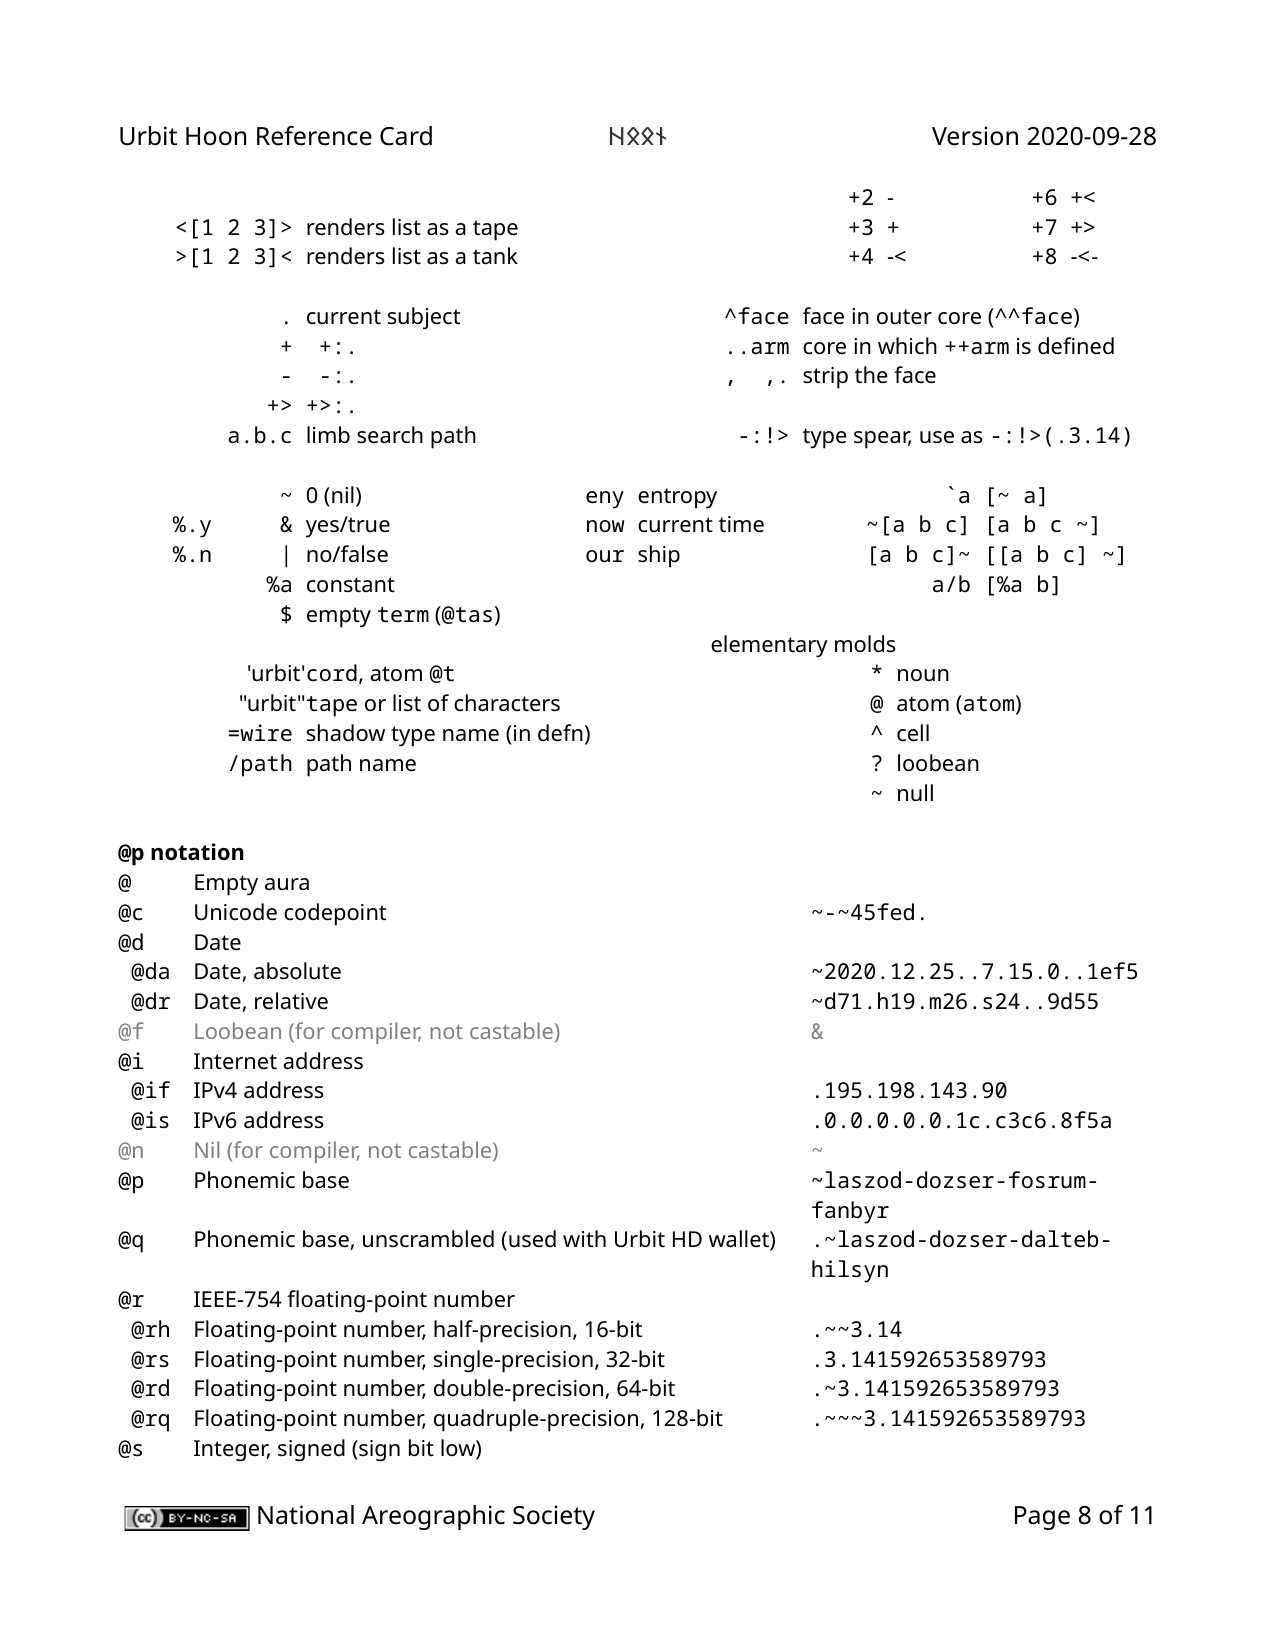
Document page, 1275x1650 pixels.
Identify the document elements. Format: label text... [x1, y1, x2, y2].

table_cell %.n [118, 539, 212, 569]
table_cell [811, 1046, 1157, 1075]
table_cell [464, 360, 637, 390]
table_cell IEEE-754 floating-point number [193, 1284, 811, 1314]
table_cell + [118, 331, 306, 360]
table_cell ^ [638, 718, 896, 748]
table_header Empty aura [193, 867, 811, 897]
table_cell .195.198.143.90 [811, 1075, 1157, 1105]
table_cell & [212, 509, 306, 539]
table_cell .~~~3.141592653589793 [811, 1403, 1157, 1433]
table_cell +> [1070, 211, 1157, 241]
table_cell Floating-point number, double-precision, 64-bit [193, 1373, 811, 1403]
table_cell [306, 271, 637, 301]
table_cell @rs [118, 1344, 193, 1373]
table_cell type spear, use as -:!>(.3.14) [803, 420, 1157, 450]
table_cell [118, 629, 306, 658]
table_cell @q [118, 1224, 193, 1284]
table_cell .3.141592653589793 [811, 1344, 1157, 1373]
table_cell * [638, 658, 896, 688]
table_cell IPv6 address [193, 1105, 811, 1135]
table_header [811, 867, 1157, 897]
table_cell 'urbit' [118, 658, 306, 688]
table_cell IPv4 address [193, 1075, 811, 1105]
table_cell [118, 182, 306, 211]
table_cell @rh [118, 1314, 193, 1343]
table_cell -:!> [638, 420, 802, 450]
table_cell Unicode codepoint [193, 897, 811, 926]
table_cell @r [118, 1284, 193, 1314]
table_cell + [887, 211, 984, 241]
table_cell [%a b] [984, 569, 1157, 599]
table_cell ~ [811, 1135, 1157, 1165]
table_cell [984, 360, 1157, 390]
text @p notation [118, 837, 1157, 867]
table_cell @if [118, 1075, 193, 1105]
table_cell %a [118, 569, 306, 599]
table_cell +7 [984, 211, 1070, 241]
table_cell ? [638, 748, 896, 777]
table_cell Floating-point number, half-precision, 16-bit [193, 1314, 811, 1343]
table_cell [803, 450, 984, 479]
table_cell [638, 271, 802, 301]
table_cell Floating-point number, single-precision, 32-bit [193, 1344, 811, 1373]
table_cell Date [193, 926, 811, 956]
table_cell no/false [306, 539, 464, 569]
table_cell Floating-point number, quadruple-precision, 128-bit [193, 1403, 811, 1433]
table_cell +4 [803, 241, 887, 271]
table_cell a/b [803, 569, 984, 599]
table_cell +>:. [306, 390, 464, 420]
table_cell <[1 2 3]> [118, 211, 306, 241]
table_cell empty term (@tas) [306, 599, 637, 628]
table_cell @rd [118, 1373, 193, 1403]
table_cell [118, 778, 306, 807]
table_cell renders list as a tape [306, 211, 637, 241]
table_cell face in outer core (^^face) [803, 301, 1157, 331]
table_cell [a b c]~ [803, 539, 984, 569]
table_cell +6 [984, 182, 1070, 211]
table_cell [464, 569, 637, 599]
table_cell @dr [118, 986, 193, 1016]
table_cell Loobean (for compiler, not castable) [193, 1016, 811, 1046]
table_cell @is [118, 1105, 193, 1135]
table_cell %.y [118, 509, 212, 539]
table_cell [984, 450, 1157, 479]
table_cell atom (atom) [896, 688, 1157, 718]
table_cell shadow type name (in defn) [306, 718, 637, 748]
table_cell +8 [984, 241, 1070, 271]
table_cell .0.0.0.0.0.1c.c3c6.8f5a [811, 1105, 1157, 1135]
table_cell Phonemic base, unscrambled (used with Urbit HD wallet) [193, 1224, 811, 1284]
table_cell >[1 2 3]< [118, 241, 306, 271]
table_cell [[a b c] ~] [984, 539, 1157, 569]
table_cell [638, 390, 802, 420]
table_cell ~ [118, 480, 306, 509]
table_cell 0 (nil) [306, 480, 464, 509]
table_cell [464, 450, 637, 479]
table_cell Date, absolute [193, 956, 811, 986]
table_cell @i [118, 1046, 193, 1075]
table_cell [896, 599, 1157, 628]
table_cell [638, 241, 802, 271]
table_cell ..arm [638, 331, 802, 360]
table_cell elementary molds [638, 629, 896, 658]
table_cell . [118, 301, 306, 331]
table_cell .~3.141592653589793 [811, 1373, 1157, 1403]
table_cell & [811, 1016, 1157, 1046]
table_cell [306, 182, 637, 211]
table_cell =wire [118, 718, 306, 748]
table_cell [306, 778, 637, 807]
table_cell null [896, 778, 1157, 807]
table_cell ship [638, 539, 802, 569]
table_cell Integer, signed (sign bit low) [193, 1433, 811, 1463]
table_cell ~d71.h19.m26.s24..9d55 [811, 986, 1157, 1016]
table_cell [803, 390, 1157, 420]
table_cell cell [896, 718, 1157, 748]
table_cell +> [118, 390, 306, 420]
table_cell `a [803, 480, 984, 509]
table_cell current time [638, 509, 802, 539]
table_cell [896, 629, 1157, 658]
table_cell renders list as a tank [306, 241, 637, 271]
table_cell loobean [896, 748, 1157, 777]
table_cell @c [118, 897, 193, 926]
table_cell @f [118, 1016, 193, 1046]
table_cell [306, 450, 464, 479]
table_cell [638, 569, 802, 599]
table_cell @s [118, 1433, 193, 1463]
table_cell [~ a] [984, 480, 1157, 509]
table_cell | [212, 539, 306, 569]
table_cell +3 [803, 211, 887, 241]
table_cell .~~3.14 [811, 1314, 1157, 1343]
table_cell ~ [638, 778, 896, 807]
table_cell @d [118, 926, 193, 956]
table_cell our [464, 539, 637, 569]
table_cell ~-~45fed. [811, 897, 1157, 926]
table_cell $ [118, 599, 306, 628]
table_cell entropy [638, 480, 802, 509]
table_cell [118, 271, 306, 301]
table_cell ~2020.12.25..7.15.0..1ef5 [811, 956, 1157, 986]
table_cell @p [118, 1165, 193, 1224]
table_cell -< - [1070, 241, 1157, 271]
table_cell [638, 211, 802, 241]
table_cell a.b.c [118, 420, 306, 450]
table_cell [118, 450, 306, 479]
table_cell @da [118, 956, 193, 986]
table_cell limb search path [306, 420, 637, 450]
table_cell - [887, 182, 984, 211]
table_cell [811, 926, 1157, 956]
table_cell , ,. [638, 360, 802, 390]
table_cell -:. [306, 360, 464, 390]
table_cell ~laszod-dozser-fosrum-fanbyr [811, 1165, 1157, 1224]
table_cell [464, 331, 637, 360]
table_cell Internet address [193, 1046, 811, 1075]
table_cell [803, 271, 1157, 301]
table_cell now [464, 509, 637, 539]
table_cell ~[a b c] [803, 509, 984, 539]
table_cell current subject [306, 301, 637, 331]
table_cell .~laszod-dozser-dalteb-hilsyn [811, 1224, 1157, 1284]
table_cell [811, 1284, 1157, 1314]
table_cell [464, 390, 637, 420]
table_cell "urbit" [118, 688, 306, 718]
table_cell [638, 450, 802, 479]
picture [124, 1506, 250, 1531]
table_cell strip the face [803, 360, 984, 390]
table_cell @ [638, 688, 896, 718]
table_cell +:. [306, 331, 464, 360]
table_cell [306, 629, 637, 658]
table_cell @n [118, 1135, 193, 1165]
table_cell [811, 1433, 1157, 1463]
table_cell Date, relative [193, 986, 811, 1016]
table_cell cord, atom @t [306, 658, 637, 688]
table_cell noun [896, 658, 1157, 688]
table_header @ [118, 867, 193, 897]
table_cell [638, 182, 802, 211]
table_cell ^face [638, 301, 802, 331]
table_cell @rq [118, 1403, 193, 1433]
table_cell eny [464, 480, 637, 509]
table_cell core in which ++arm is defined [803, 331, 1157, 360]
table_cell [a b c ~] [984, 509, 1157, 539]
table_cell - [118, 360, 306, 390]
table_cell +2 [803, 182, 887, 211]
table_cell [638, 599, 896, 628]
table_cell +< [1070, 182, 1157, 211]
table_cell path name [306, 748, 637, 777]
table_cell tape or list of characters [306, 688, 637, 718]
table_cell -< [887, 241, 984, 271]
table_cell Nil (for compiler, not castable) [193, 1135, 811, 1165]
table_cell Phonemic base [193, 1165, 811, 1224]
table_cell yes/true [306, 509, 464, 539]
table_cell /path [118, 748, 306, 777]
table_cell constant [306, 569, 464, 599]
